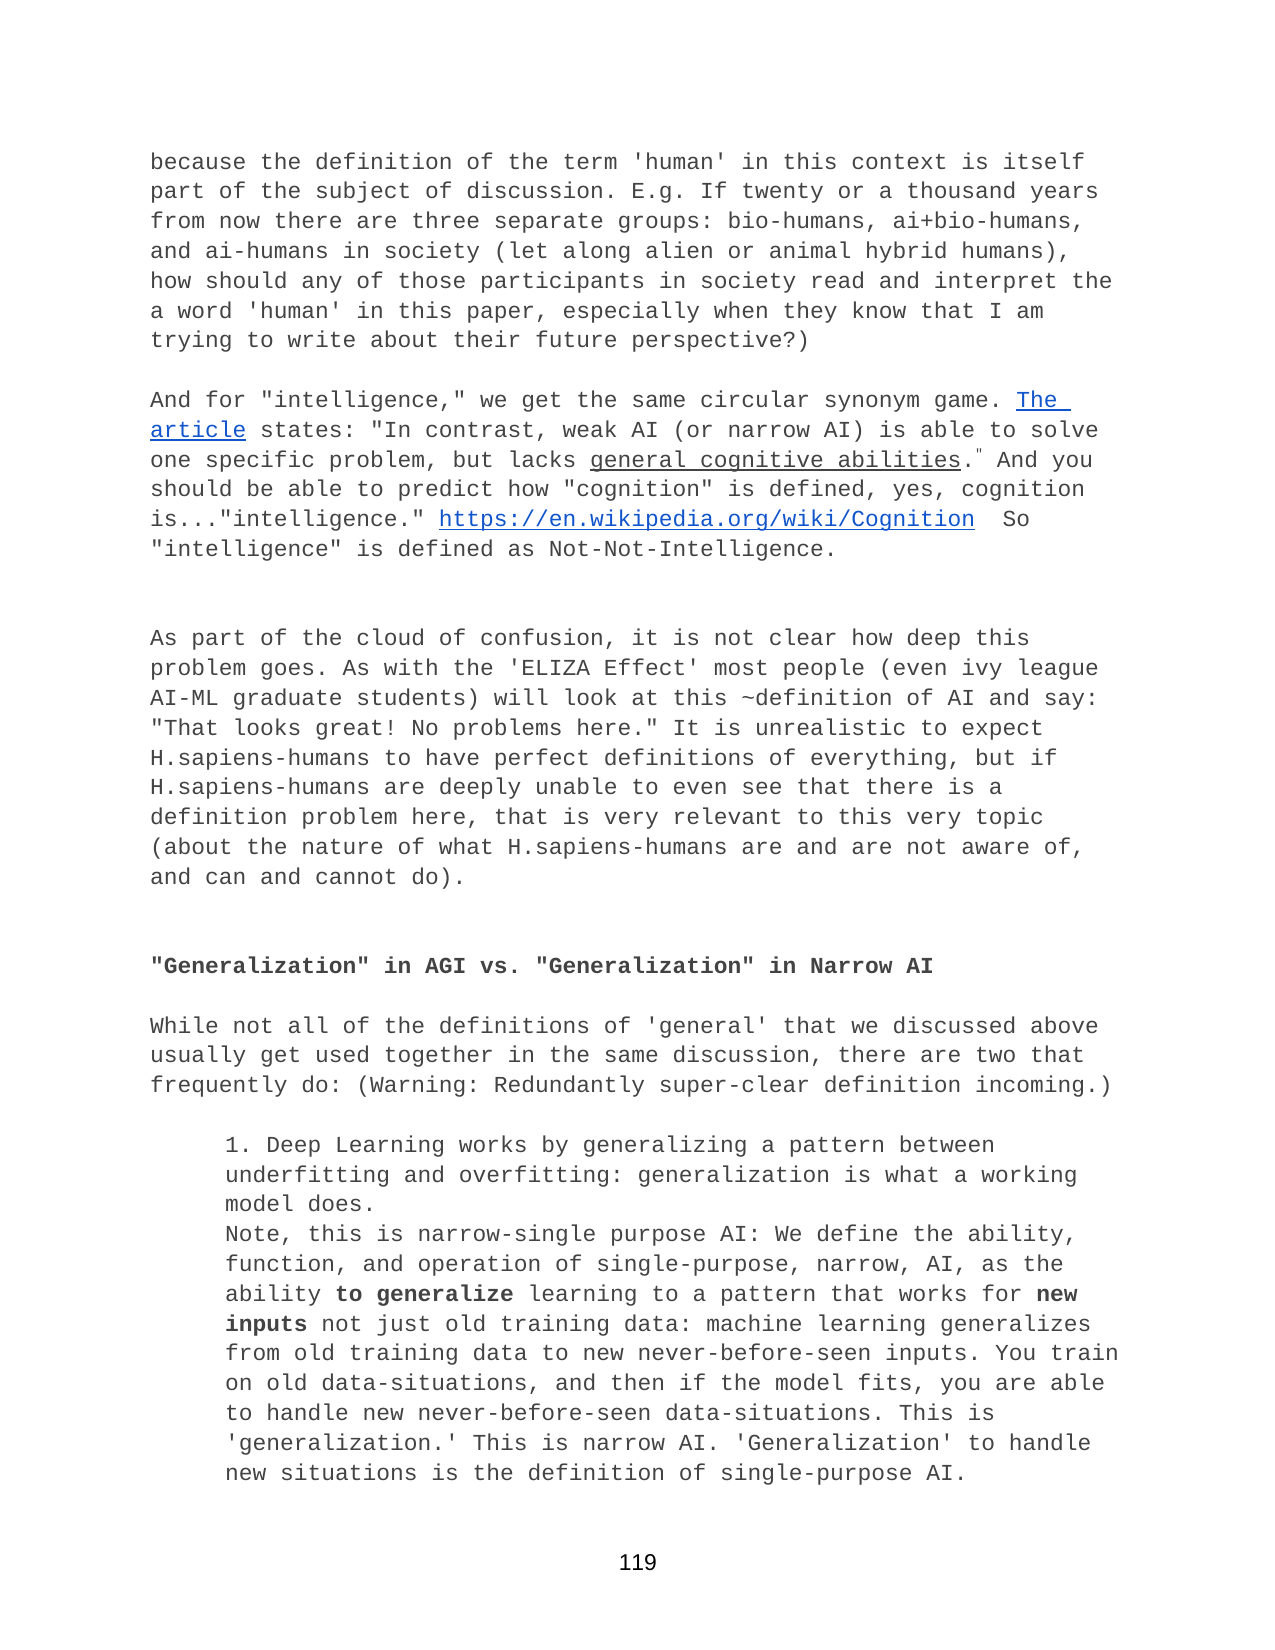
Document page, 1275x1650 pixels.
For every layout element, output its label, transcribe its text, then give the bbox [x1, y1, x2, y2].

text As part of the cloud of confusion, it is not clear how deep this problem goes. As with the 'ELIZA Effect' most people (even ivy league AI-ML graduate students) will look at this ~definition of AI and say: "That looks great! No problems here." It is unrealistic to expect H.sapiens-humans to have perfect definitions of everything, but if H.sapiens-humans are deeply unable to even see that there is a definition problem here, that is very relevant to this very topic (about the nature of what H.sapiens-humans are and are not aware of, and can and cannot do). [150, 627, 1125, 891]
text "Generalization" in AGI vs. "Generalization" in Narrow AI [150, 954, 1125, 980]
text because the definition of the term 'human' in this context is itself part of the subject of discussion. E.g. If twenty or a thousand years from now there are three separate groups: bio-humans, ai+bio-humans, and ai-humans in society (let along alien or animal hybrid humans), how should any of those participants in society read and interpret the a word 'human' in this paper, especially when they know that I am trying to write about their future perspective?) [150, 150, 1125, 355]
text While not all of the definitions of 'general' that we discussed above usually get used together in the same discussion, there are two that frequently do: (Warning: Redundantly super-clear definition incoming.) [150, 1014, 1125, 1099]
text Note, this is narrow-single purpose AI: We define the ability, function, and operation of single-purpose, narrow, AI, as the ability to generalize learning to a pattern that works for new inputs not just old training data: machine learning generalizes from old training data to new never-before-seen inputs. You train on old data-situations, and then if the model fits, you are able to handle new never-before-seen data-situations. This is 'generalization.' This is narrow AI. 'Generalization' to handle new situations is the definition of single-purpose AI. [225, 1222, 1125, 1487]
text And for "intelligence," we get the same circular synonym game. The article states: "In contrast, weak AI (or narrow AI) is able to solve one specific problem, but lacks general cognitive abilities." And you should be able to predict how "cognition" is defined, yes, cognition is..."intelligence." https://en.wikipedia.org/wiki/Cognition So "intelligence" is defined as Not-Not-Intelligence. [150, 388, 1125, 563]
text 1. Deep Learning works by generalizing a pattern between underfitting and overfitting: generalization is what a working model does. [225, 1133, 1125, 1219]
